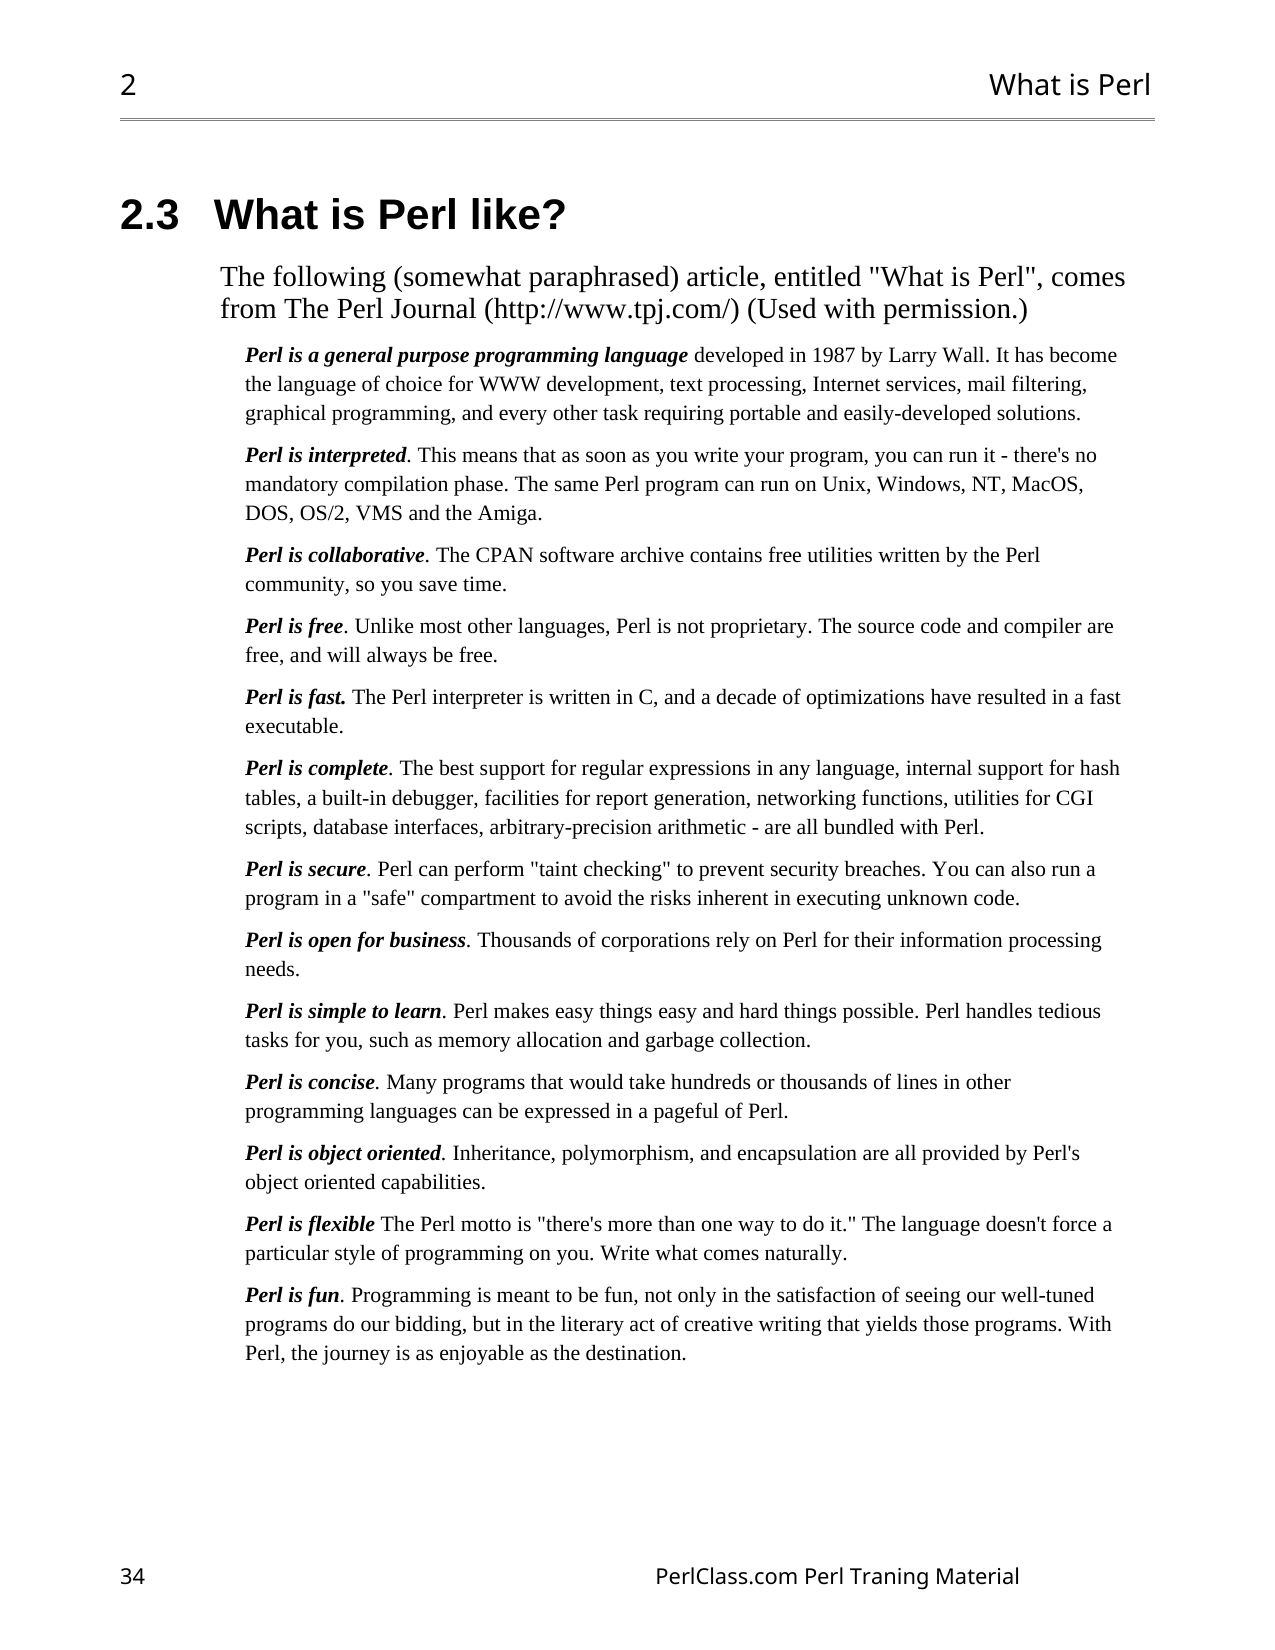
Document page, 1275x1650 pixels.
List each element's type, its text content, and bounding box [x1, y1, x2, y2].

text Perl is collaborative. The CPAN software archive contains free utilities written by the Perl community, so you save time. [245, 538, 1130, 597]
text The following (somewhat paraphrased) article, entitled "What is Perl", comes from The Perl Journal (http://www.tpj.com/) (Used with permission.) [220, 260, 1155, 325]
text Perl is flexible The Perl motto is "there's more than one way to do it." The language doesn't force a particular style of programming on you. Write what comes naturally. [245, 1207, 1130, 1265]
text Perl is free. Unlike most other languages, Perl is not proprietary. The source code and compiler are free, and will always be free. [245, 609, 1130, 668]
text Perl is object oriented. Inheritance, polymorphism, and encapsulation are all provided by Perl's object oriented capabilities. [245, 1136, 1130, 1194]
text Perl is fun. Programming is meant to be fun, not only in the satisfaction of seeing our well-tuned programs do our bidding, but in the literary act of creative writing that yields those programs. With Perl, the journey is as enjoyable as the destination. [245, 1278, 1130, 1366]
text Perl is complete. The best support for regular expressions in any language, internal support for hash tables, a built-in debugger, facilities for report generation, networking functions, utilities for CGI scripts, database interfaces, arbitrary-precision arithmetic - are all bundled with Perl. [245, 751, 1130, 839]
text Perl is secure. Perl can perform "taint checking" to prevent security breaches. You can also run a program in a "safe" compartment to avoid the risks inherent in executing unknown code. [245, 852, 1130, 910]
text Perl is open for business. Thousands of corporations rely on Perl for their information processing needs. [245, 923, 1130, 981]
text Perl is a general purpose programming language developed in 1987 by Larry Wall. It has become the language of choice for WWW development, text processing, Internet services, mail filtering, graphical programming, and every other task requiring portable and easily-developed solutions. [245, 337, 1130, 425]
text Perl is simple to learn. Perl makes easy things easy and hard things possible. Perl handles tedious tasks for you, such as memory allocation and garbage collection. [245, 994, 1130, 1052]
text Perl is concise. Many programs that would take hundreds or thousands of lines in other programming languages can be expressed in a pageful of Perl. [245, 1065, 1130, 1123]
text Perl is fast. The Perl interpreter is written in C, and a decade of optimizations have resulted in a fast executable. [245, 680, 1130, 739]
subtitle What is Perl like? [120, 182, 1155, 238]
text Perl is interpreted. This means that as soon as you write your program, you can run it - there's no mandatory compilation phase. The same Perl program can run on Unix, Windows, NT, MacOS, DOS, OS/2, VMS and the Amiga. [245, 438, 1130, 526]
